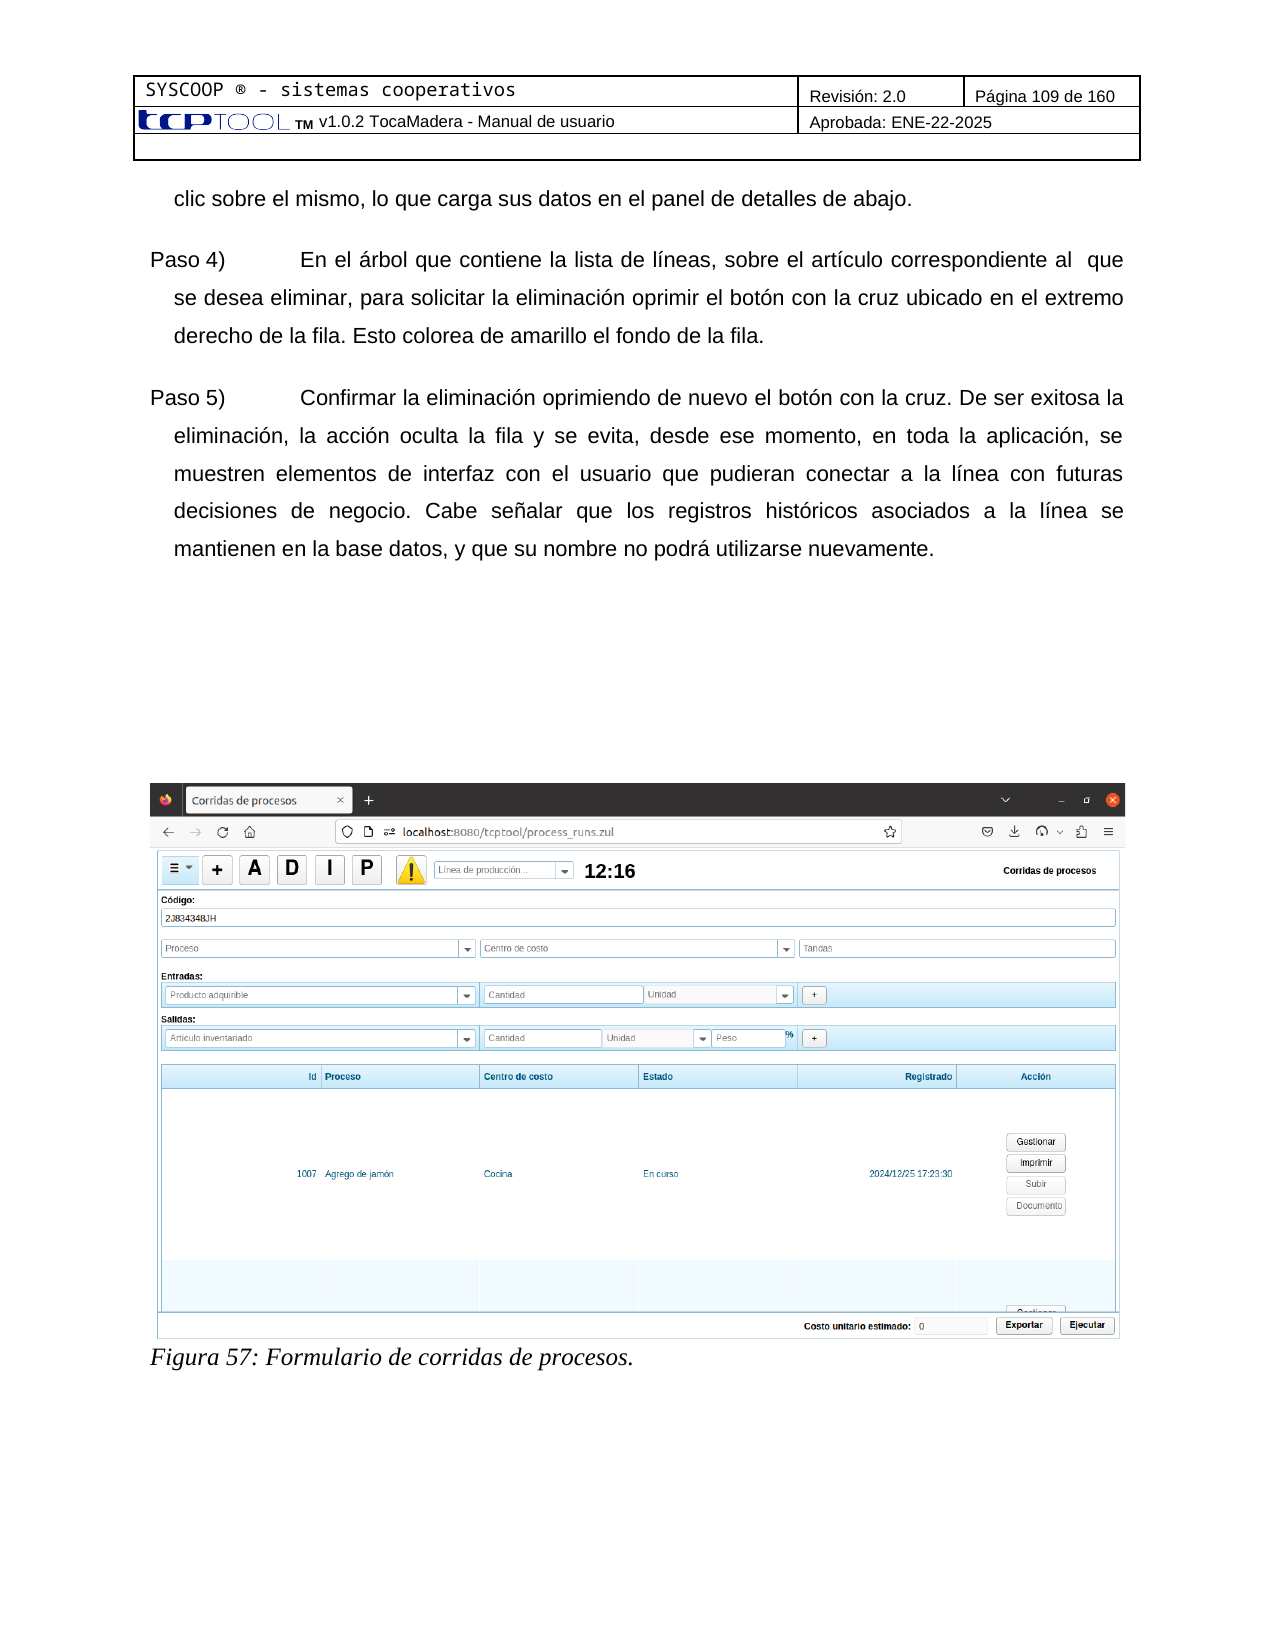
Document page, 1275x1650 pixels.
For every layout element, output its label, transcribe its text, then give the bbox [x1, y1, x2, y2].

list En el árbol que contiene la lista de líneas, sobre el artículo correspondiente al que se desea eliminar, para solicitar la eliminación oprimir el botón con la cruz ubicado en el extremo derecho de la fila. Esto colorea de amarillo el fondo de la fila. [150, 247, 1125, 348]
text Figura 57: Formulario de corridas de procesos. [150, 1342, 1125, 1371]
picture [138, 110, 290, 130]
list Confirmar la eliminación oprimiendo de nuevo el botón con la cruz. De ser exitosa la eliminación, la acción oculta la fila y se evita, desde ese momento, en toda la aplicación, se muestren elementos de interfaz con el usuario que pudieran conectar a la línea con futuras decisiones de negocio. Cabe señalar que los registros históricos asociados a la línea se mantienen en la base datos, y que su nombre no podrá utilizarse nuevamente. [150, 385, 1125, 561]
picture [150, 783, 1125, 1342]
list clic sobre el mismo, lo que carga sus datos en el panel de detalles de abajo. [150, 186, 1125, 211]
